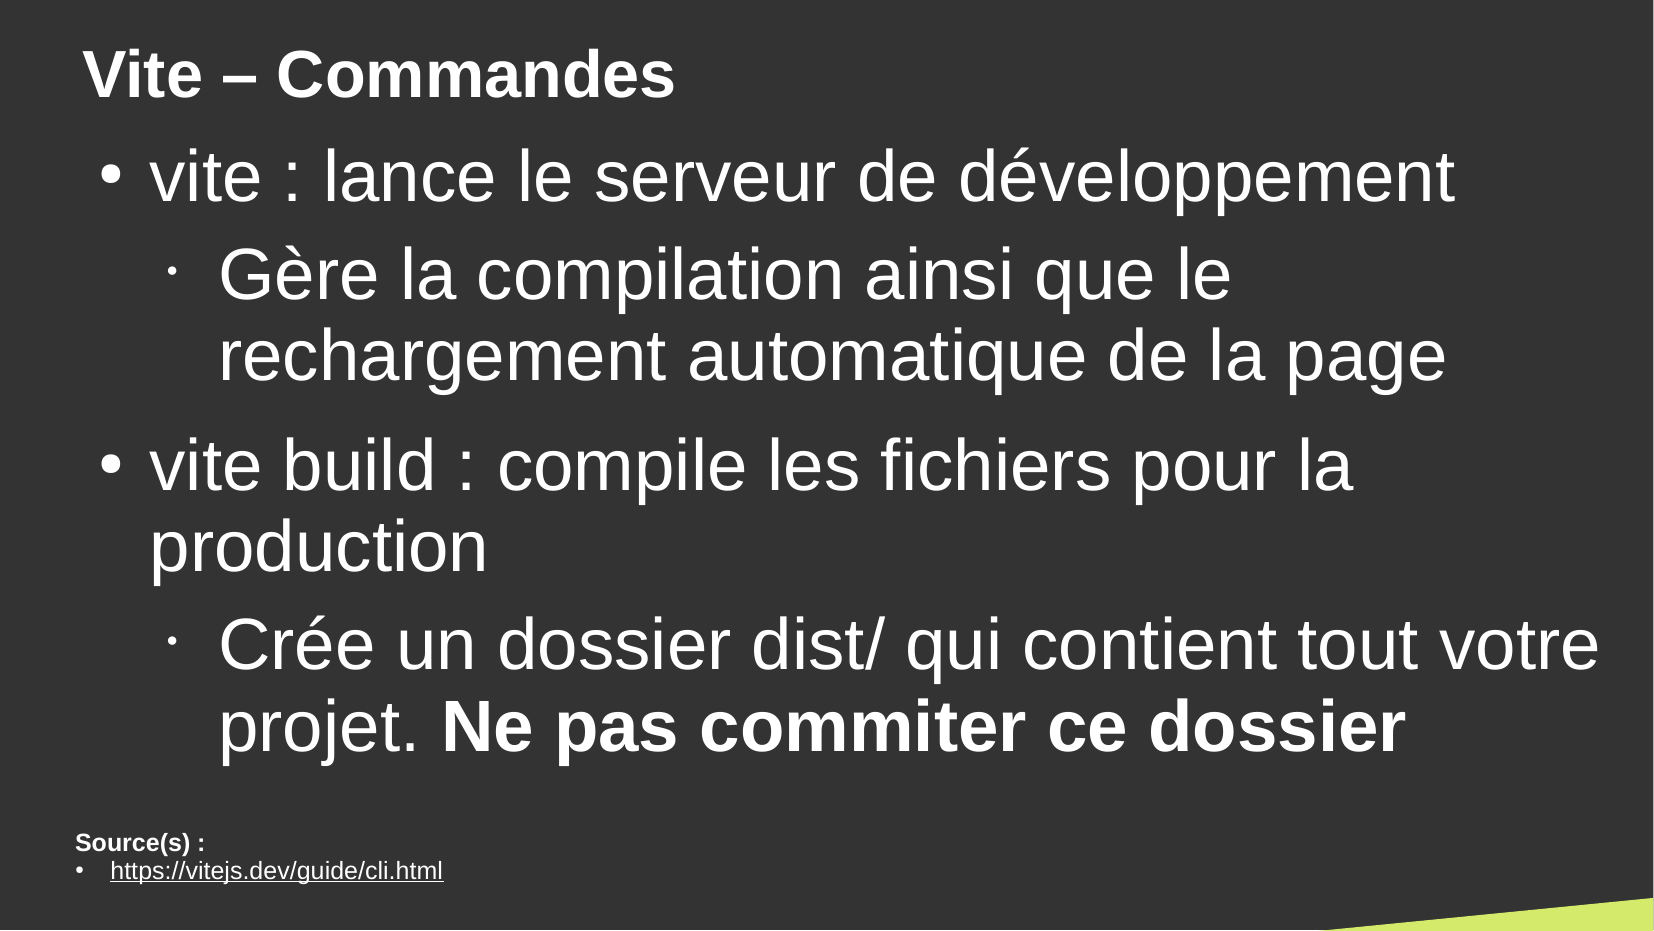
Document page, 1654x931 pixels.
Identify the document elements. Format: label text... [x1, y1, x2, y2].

title Vite – Commandes [82, 37, 1571, 112]
list vite : lance le serveur de développement Gère la compilation ainsi que le rechargement automatique de la page vite build : compile les fichiers pour la production Crée un dossier dist/ qui contient tout votre projet. Ne pas commiter ce dossier [80, 135, 1619, 798]
text_box Source(s) : https://vitejs.dev/guide/cli.html [60, 821, 1546, 931]
text_box [1546, 897, 1654, 931]
